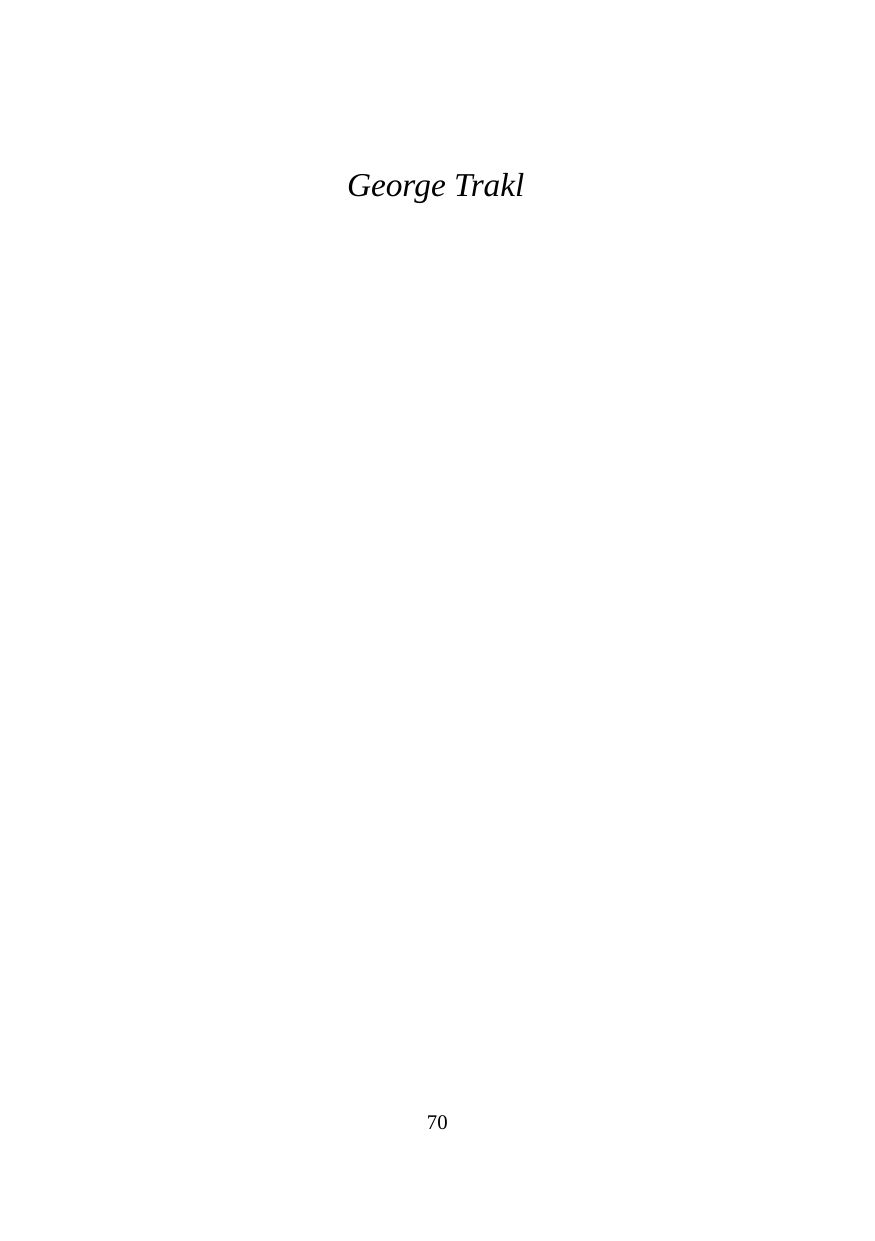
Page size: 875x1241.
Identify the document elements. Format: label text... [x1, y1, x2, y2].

subtitle George Trakl [106, 165, 768, 204]
